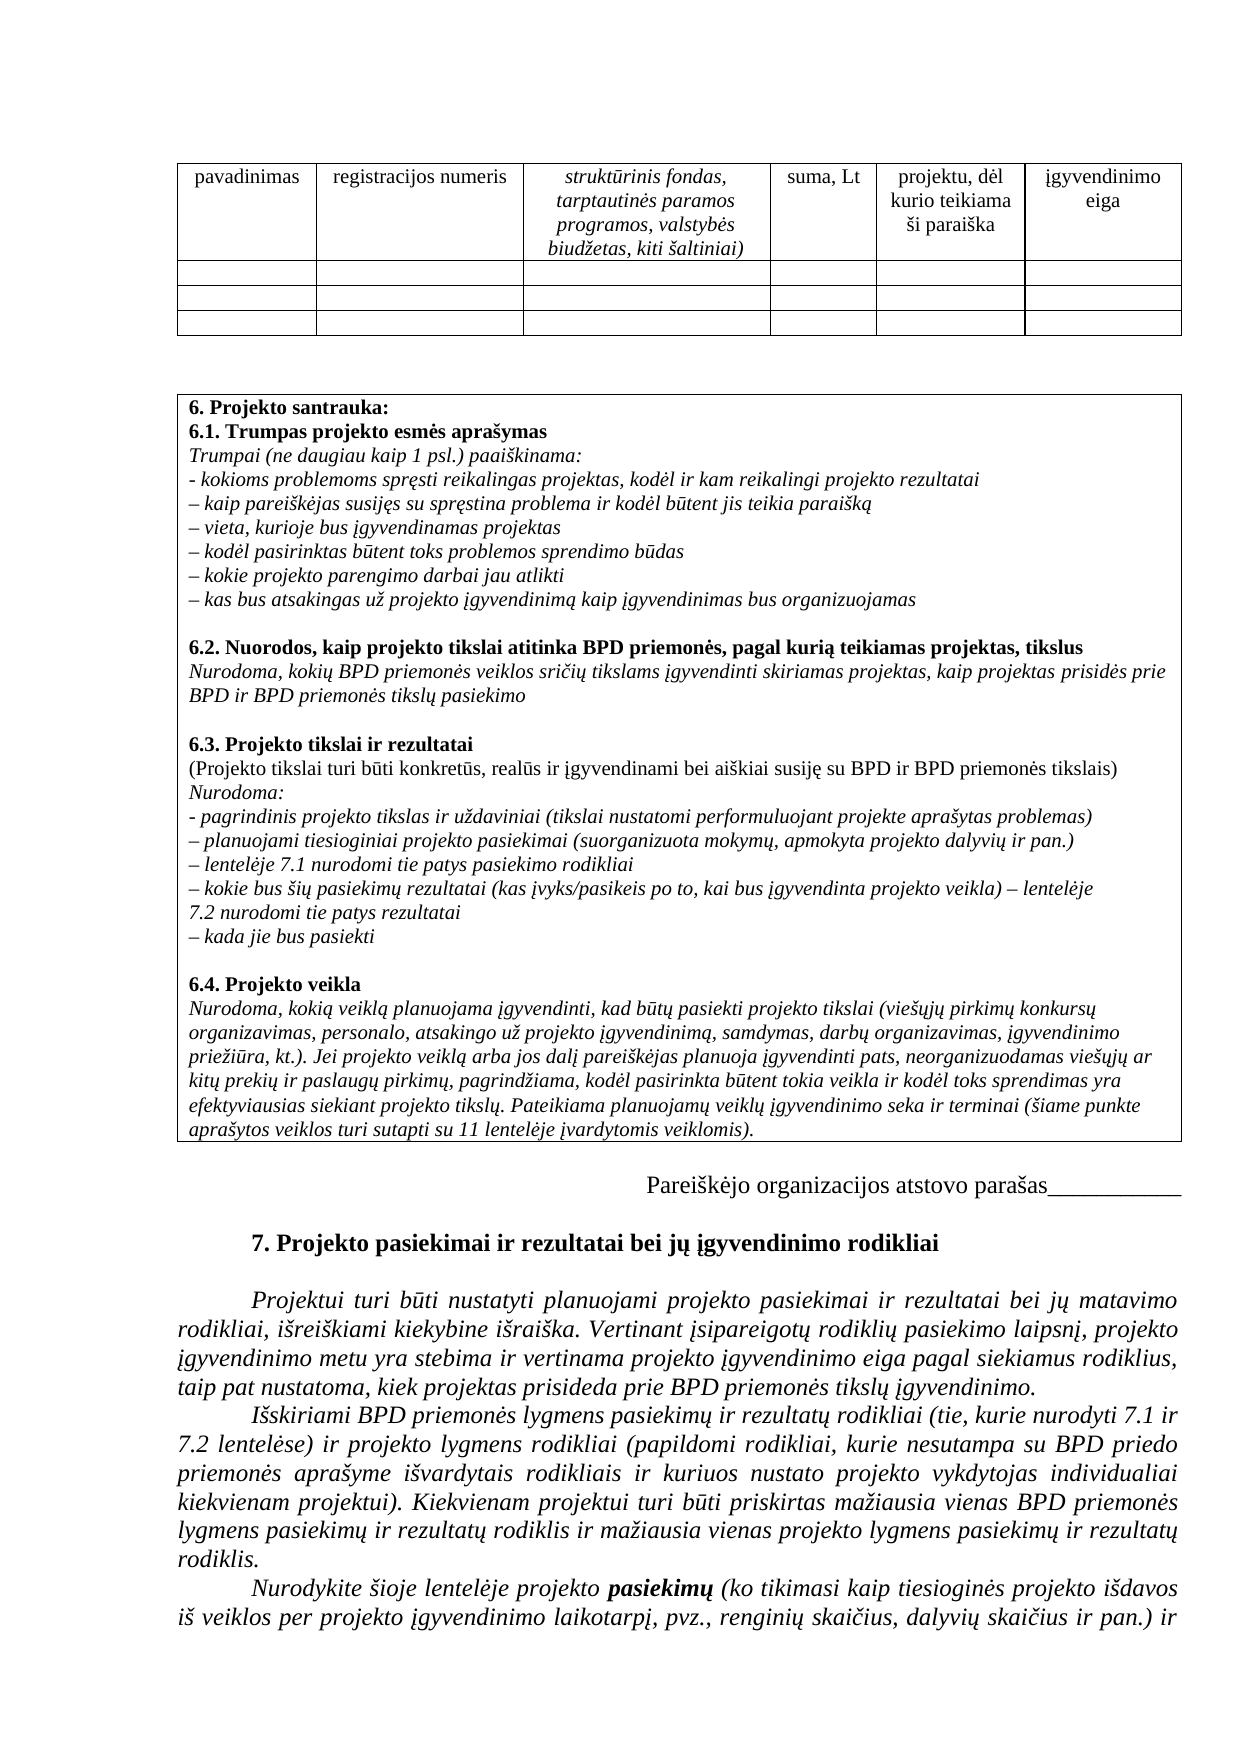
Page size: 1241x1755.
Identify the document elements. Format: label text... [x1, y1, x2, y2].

table_cell [771, 311, 876, 335]
table_cell [877, 311, 1024, 335]
table_header įgyvendinimo eiga [1026, 164, 1181, 260]
text Nurodykite šioje lentelėje projekto pasiekimų (ko tikimasi kaip tiesioginės projekto išdavos iš veiklos per projekto įgyvendinimo laikotarpį, pvz., renginių skaičius, dalyvių skaičius ir pan.) ir [177, 1573, 1181, 1630]
table_cell [178, 286, 316, 310]
table_cell [317, 261, 523, 285]
table_cell [877, 286, 1024, 310]
table_cell [524, 311, 770, 335]
text 7. Projekto pasiekimai ir rezultatai bei jų įgyvendinimo rodikliai [177, 1228, 1181, 1257]
table_cell [771, 286, 876, 310]
table_header 6. Projekto santrauka: 6.1. Trumpas projekto esmės aprašymas Trumpai (ne daugiau kaip 1 psl.) paaiškinama: - kokioms problemoms spręsti reikalingas projektas, kodėl ir kam reikalingi projekto rezultatai – kaip pareiškėjas susijęs su spręstina problema ir kodėl būtent jis teikia paraišką – vieta, kurioje bus įgyvendinamas projektas – kodėl pasirinktas būtent toks problemos sprendimo būdas – kokie projekto parengimo darbai jau atlikti – kas bus atsakingas už projekto įgyvendinimą kaip įgyvendinimas bus organizuojamas 6.2. Nuorodos, kaip projekto tikslai atitinka BPD priemonės, pagal kurią teikiamas projektas, tikslus Nurodoma, kokių BPD priemonės veiklos sričių tikslams įgyvendinti skiriamas projektas, kaip projektas prisidės prie BPD ir BPD priemonės tikslų pasiekimo 6.3. Projekto tikslai ir rezultatai (Projekto tikslai turi būti konkretūs, realūs ir įgyvendinami bei aiškiai susiję su BPD ir BPD priemonės tikslais) Nurodoma: - pagrindinis projekto tikslas ir uždaviniai (tikslai nustatomi performuluojant projekte aprašytas problemas) – planuojami tiesioginiai projekto pasiekimai (suorganizuota mokymų, apmokyta projekto dalyvių ir pan.) – lentelėje 7.1 nurodomi tie patys pasiekimo rodikliai – kokie bus šių pasiekimų rezultatai (kas įvyks/pasikeis po to, kai bus įgyvendinta projekto veikla) – lentelėje 7.2 nurodomi tie patys rezultatai – kada jie bus pasiekti 6.4. Projekto veikla Nurodoma, kokią veiklą planuojama įgyvendinti, kad būtų pasiekti projekto tikslai (viešųjų pirkimų konkursų organizavimas, personalo, atsakingo už projekto įgyvendinimą, samdymas, darbų organizavimas, įgyvendinimo priežiūra, kt.). Jei projekto veiklą arba jos dalį pareiškėjas planuoja įgyvendinti pats, neorganizuodamas viešųjų ar kitų prekių ir paslaugų pirkimų, pagrindžiama, kodėl pasirinkta būtent tokia veikla ir kodėl toks sprendimas yra efektyviausias siekiant projekto tikslų. Pateikiama planuojamų veiklų įgyvendinimo seka ir terminai (šiame punkte aprašytos veiklos turi sutapti su 11 lentelėje įvardytomis veiklomis). [178, 395, 1181, 1141]
table_header projektu, dėl kurio teikiama ši paraiška [877, 164, 1024, 260]
table_cell [317, 286, 523, 310]
text Projektui turi būti nustatyti planuojami projekto pasiekimai ir rezultatai bei jų matavimo rodikliai, išreiškiami kiekybine išraiška. Vertinant įsipareigotų rodiklių pasiekimo laipsnį, projekto įgyvendinimo metu yra stebima ir vertinama projekto įgyvendinimo eiga pagal siekiamus rodiklius, taip pat nustatoma, kiek projektas prisideda prie BPD priemonės tikslų įgyvendinimo. [177, 1285, 1181, 1400]
table_cell [524, 286, 770, 310]
table_cell [1026, 311, 1181, 335]
text Išskiriami BPD priemonės lygmens pasiekimų ir rezultatų rodikliai (tie, kurie nurodyti 7.1 ir 7.2 lentelėse) ir projekto lygmens rodikliai (papildomi rodikliai, kurie nesutampa su BPD priedo priemonės aprašyme išvardytais rodikliais ir kuriuos nustato projekto vykdytojas individualiai kiekvienam projektui). Kiekvienam projektui turi būti priskirtas mažiausia vienas BPD priemonės lygmens pasiekimų ir rezultatų rodiklis ir mažiausia vienas projekto lygmens pasiekimų ir rezultatų rodiklis. [177, 1400, 1181, 1573]
table_cell [178, 311, 316, 335]
table_header pavadinimas [178, 164, 316, 260]
table_cell [524, 261, 770, 285]
table_cell [877, 261, 1024, 285]
table_header registracijos numeris [317, 164, 523, 260]
text Pareiškėjo organizacijos atstovo parašas [177, 1170, 1181, 1199]
table_cell [1026, 286, 1181, 310]
table_cell [1026, 261, 1181, 285]
table_cell [317, 311, 523, 335]
table_header struktūrinis fondas, tarptautinės paramos programos, valstybės biudžetas, kiti šaltiniai) [524, 164, 770, 260]
table_cell [178, 261, 316, 285]
table_cell [771, 261, 876, 285]
table_header suma, Lt [771, 164, 876, 260]
